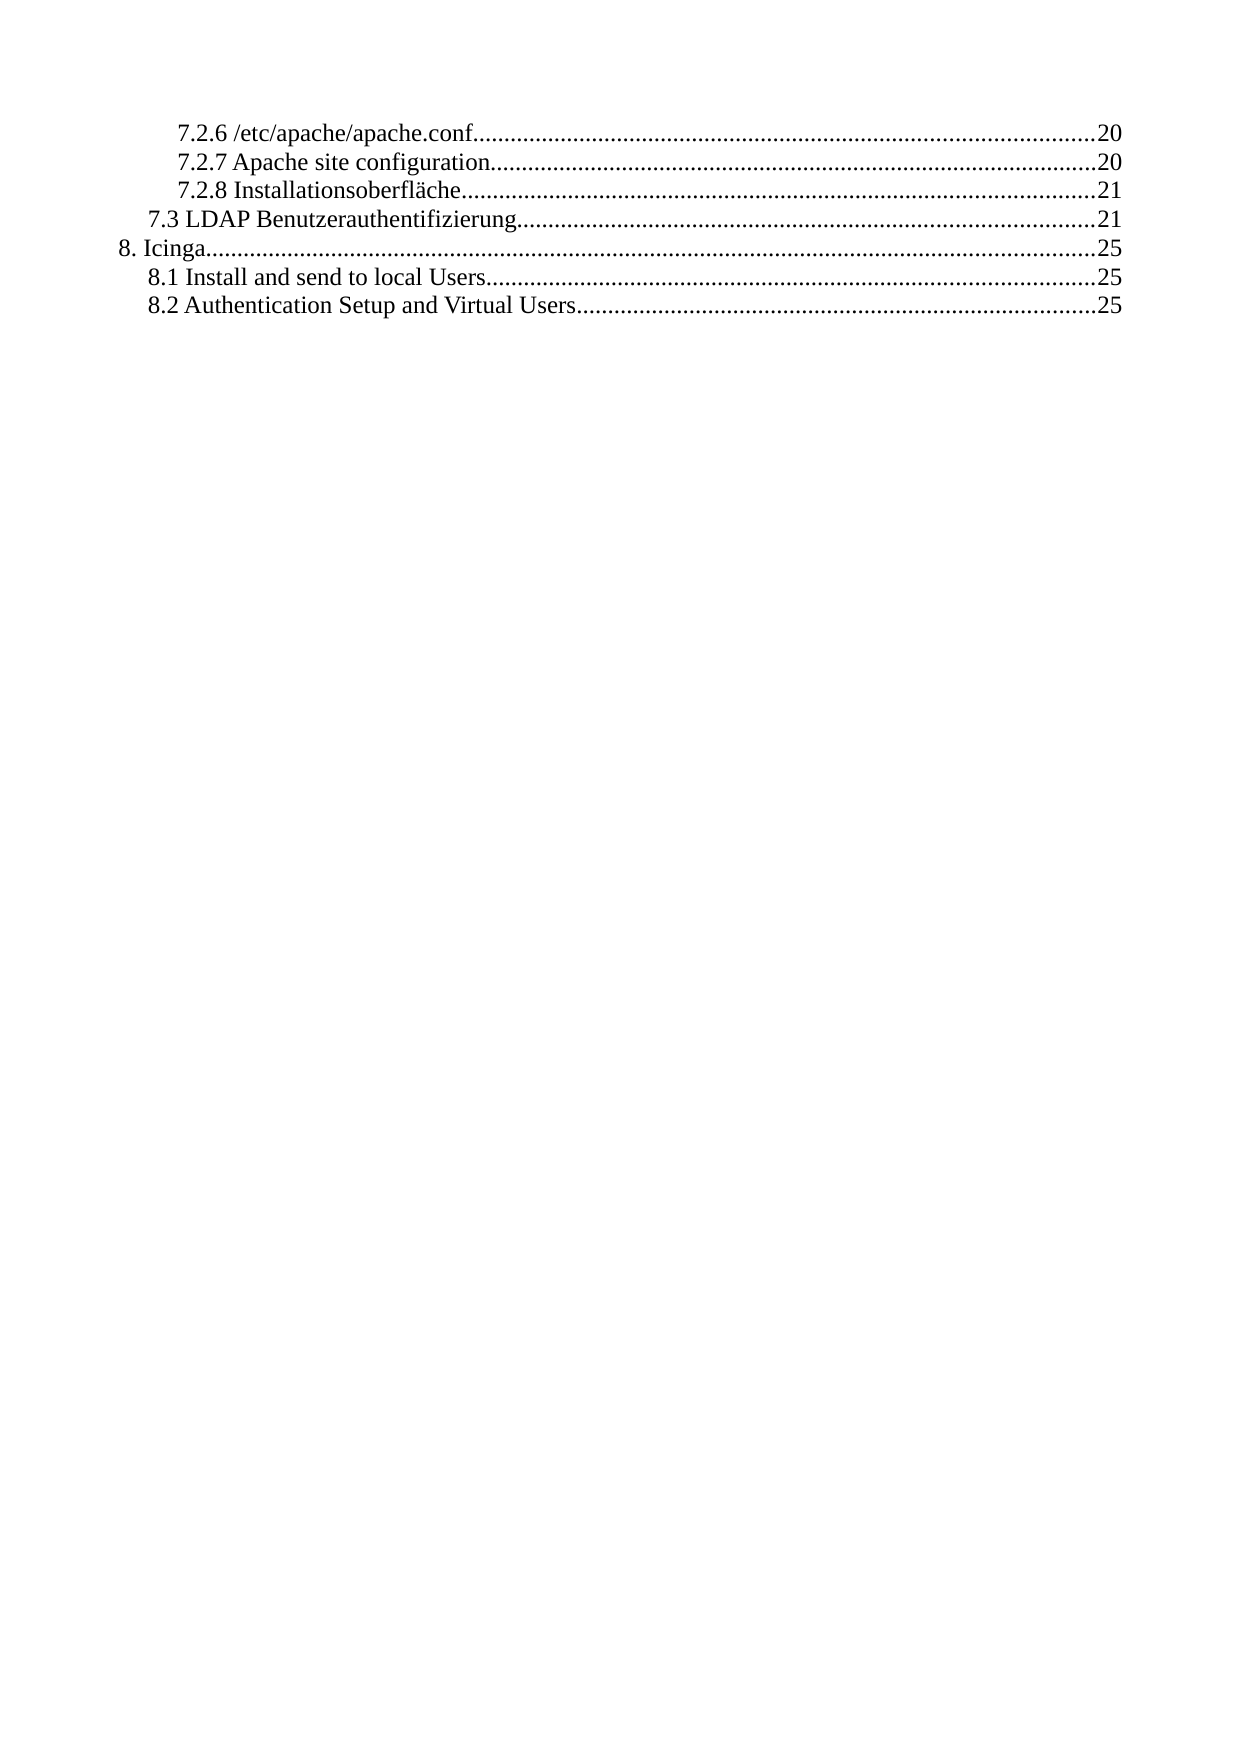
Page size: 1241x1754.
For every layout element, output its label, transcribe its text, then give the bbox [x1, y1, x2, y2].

text 8. Icinga 25 [118, 233, 1122, 262]
text 7.2.6 /etc/apache/apache.conf 20 [177, 118, 1122, 147]
text 8.2 Authentication Setup and Virtual Users 25 [148, 291, 1122, 319]
text 7.2.7 Apache site configuration 20 [177, 147, 1122, 176]
text 7.2.8 Installationsoberfläche 21 [177, 176, 1122, 204]
text 7.3 LDAP Benutzerauthentifizierung 21 [148, 204, 1122, 233]
text 8.1 Install and send to local Users 25 [148, 262, 1122, 291]
